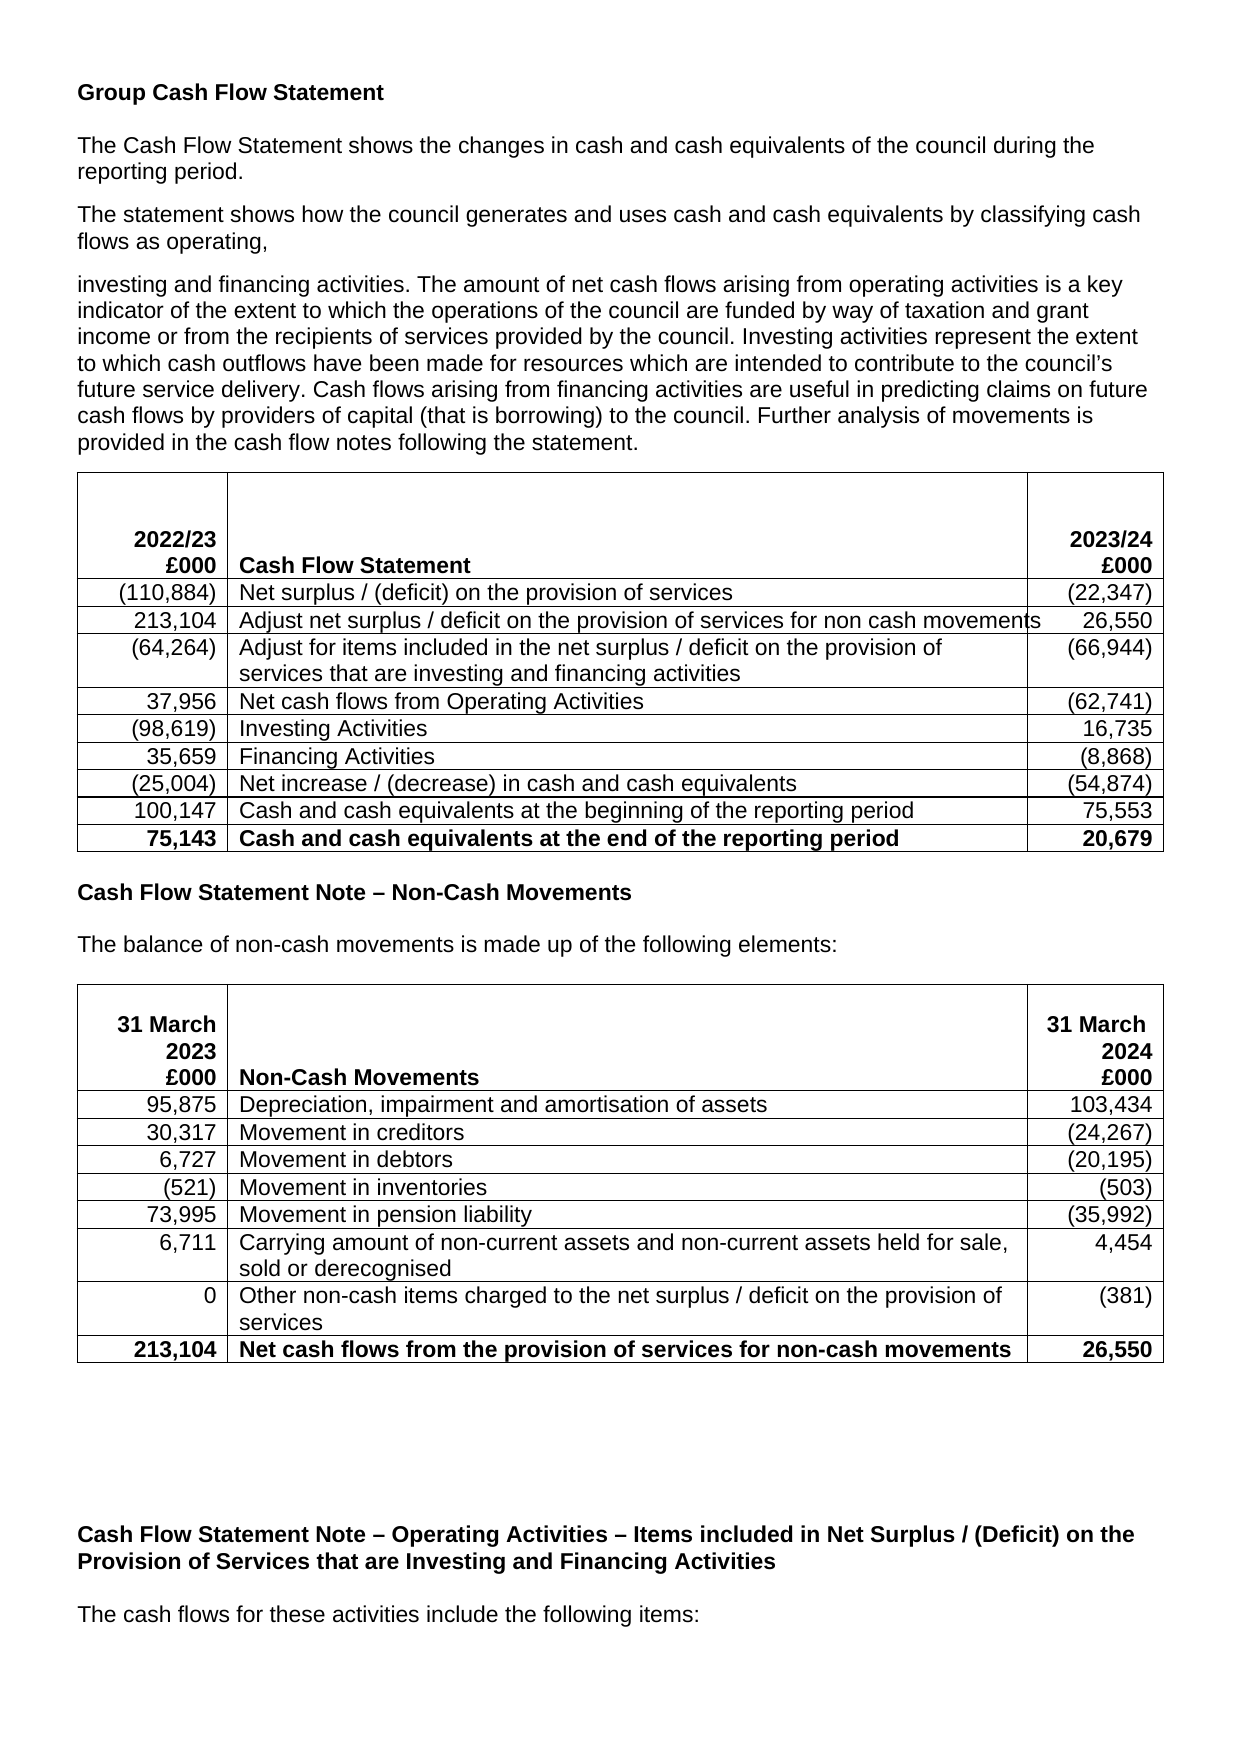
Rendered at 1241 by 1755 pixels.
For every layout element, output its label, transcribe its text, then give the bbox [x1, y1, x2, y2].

table_cell 213,104 [78, 607, 227, 633]
table_cell Carrying amount of non-current assets and non-current assets held for sale, sold or derecognised [228, 1229, 1027, 1281]
table_cell 30,317 [78, 1119, 227, 1145]
table_cell (381) [1028, 1282, 1163, 1335]
table_cell (66,944) [1028, 634, 1163, 687]
table_header 31 March 2024 £000 [1028, 985, 1163, 1090]
table_cell (503) [1028, 1174, 1163, 1200]
table_cell Net cash flows from Operating Activities [228, 688, 1027, 714]
table_cell Depreciation, impairment and amortisation of assets [228, 1091, 1027, 1118]
table_cell Net increase / (decrease) in cash and cash equivalents [228, 770, 1027, 796]
table_cell Adjust net surplus / deficit on the provision of services for non cash movements [228, 607, 1027, 633]
table_cell 16,735 [1028, 715, 1163, 742]
table_cell 35,659 [78, 743, 227, 769]
table_cell 37,956 [78, 688, 227, 714]
subtitle Group Cash Flow Statement [77, 79, 1163, 106]
table_cell Movement in pension liability [228, 1201, 1027, 1227]
table_cell (110,884) [78, 579, 227, 606]
table_cell 6,727 [78, 1146, 227, 1173]
table_cell (24,267) [1028, 1119, 1163, 1145]
table_cell Investing Activities [228, 715, 1027, 742]
table_cell (8,868) [1028, 743, 1163, 769]
table_cell (25,004) [78, 770, 227, 796]
table_cell (98,619) [78, 715, 227, 742]
table_cell Movement in debtors [228, 1146, 1027, 1173]
table_cell 100,147 [78, 798, 227, 824]
table_cell Movement in creditors [228, 1119, 1027, 1145]
table_cell 75,553 [1028, 798, 1163, 824]
text The cash flows for these activities include the following items: [77, 1601, 1163, 1627]
table_cell Other non-cash items charged to the net surplus / deficit on the provision of services [228, 1282, 1027, 1335]
text Cash Flow Statement Note – Non-Cash Movements [77, 878, 1163, 905]
table_cell 73,995 [78, 1201, 227, 1227]
table_cell 213,104 [78, 1336, 227, 1362]
table_cell (62,741) [1028, 688, 1163, 714]
table_cell Net cash flows from the provision of services for non-cash movements [228, 1336, 1027, 1362]
table_header 2022/23 £000 [78, 473, 227, 578]
table_cell 26,550 [1028, 1336, 1163, 1362]
table_cell (35,992) [1028, 1201, 1163, 1227]
table_cell 103,434 [1028, 1091, 1163, 1118]
table_cell 20,679 [1028, 825, 1163, 851]
table_cell (64,264) [78, 634, 227, 687]
table_cell 6,711 [78, 1229, 227, 1281]
text investing and financing activities. The amount of net cash flows arising from operating activities is a key indicator of the extent to which the operations of the council are funded by way of taxation and grant income or from the recipients of services provided by the council. Investing activities represent the extent to which cash outflows have been made for resources which are intended to contribute to the council’s future service delivery. Cash flows arising from financing activities are useful in predicting claims on future cash flows by providers of capital (that is borrowing) to the council. Further analysis of movements is provided in the cash flow notes following the statement. [77, 271, 1155, 455]
table_cell 75,143 [78, 825, 227, 851]
table_cell Financing Activities [228, 743, 1027, 769]
table_cell 4,454 [1028, 1229, 1163, 1281]
table_header 31 March 2023 £000 [78, 985, 227, 1090]
text Cash Flow Statement Note – Operating Activities – Items included in Net Surplus / (Deficit) on the Provision of Services that are Investing and Financing Activities [77, 1521, 1163, 1574]
table_cell (54,874) [1028, 770, 1163, 796]
table_cell (521) [78, 1174, 227, 1200]
text The balance of non-cash movements is made up of the following elements: [77, 931, 1163, 958]
text The statement shows how the council generates and uses cash and cash equivalents by classifying cash flows as operating, [77, 201, 1155, 254]
table_cell (20,195) [1028, 1146, 1163, 1173]
table_cell Net surplus / (deficit) on the provision of services [228, 579, 1027, 606]
table_cell 95,875 [78, 1091, 227, 1118]
text The Cash Flow Statement shows the changes in cash and cash equivalents of the council during the reporting period. [77, 132, 1155, 184]
table_cell Cash and cash equivalents at the end of the reporting period [228, 825, 1027, 851]
table_cell (22,347) [1028, 579, 1163, 606]
table_header 2023/24 £000 [1028, 473, 1163, 578]
table_cell 26,550 [1028, 607, 1163, 633]
table_header Cash Flow Statement [228, 473, 1027, 578]
table_cell Movement in inventories [228, 1174, 1027, 1200]
table_cell Adjust for items included in the net surplus / deficit on the provision of services that are investing and financing activities [228, 634, 1027, 687]
table_cell Cash and cash equivalents at the beginning of the reporting period [228, 798, 1027, 824]
table_header Non-Cash Movements [228, 985, 1027, 1090]
table_cell 0 [78, 1282, 227, 1335]
